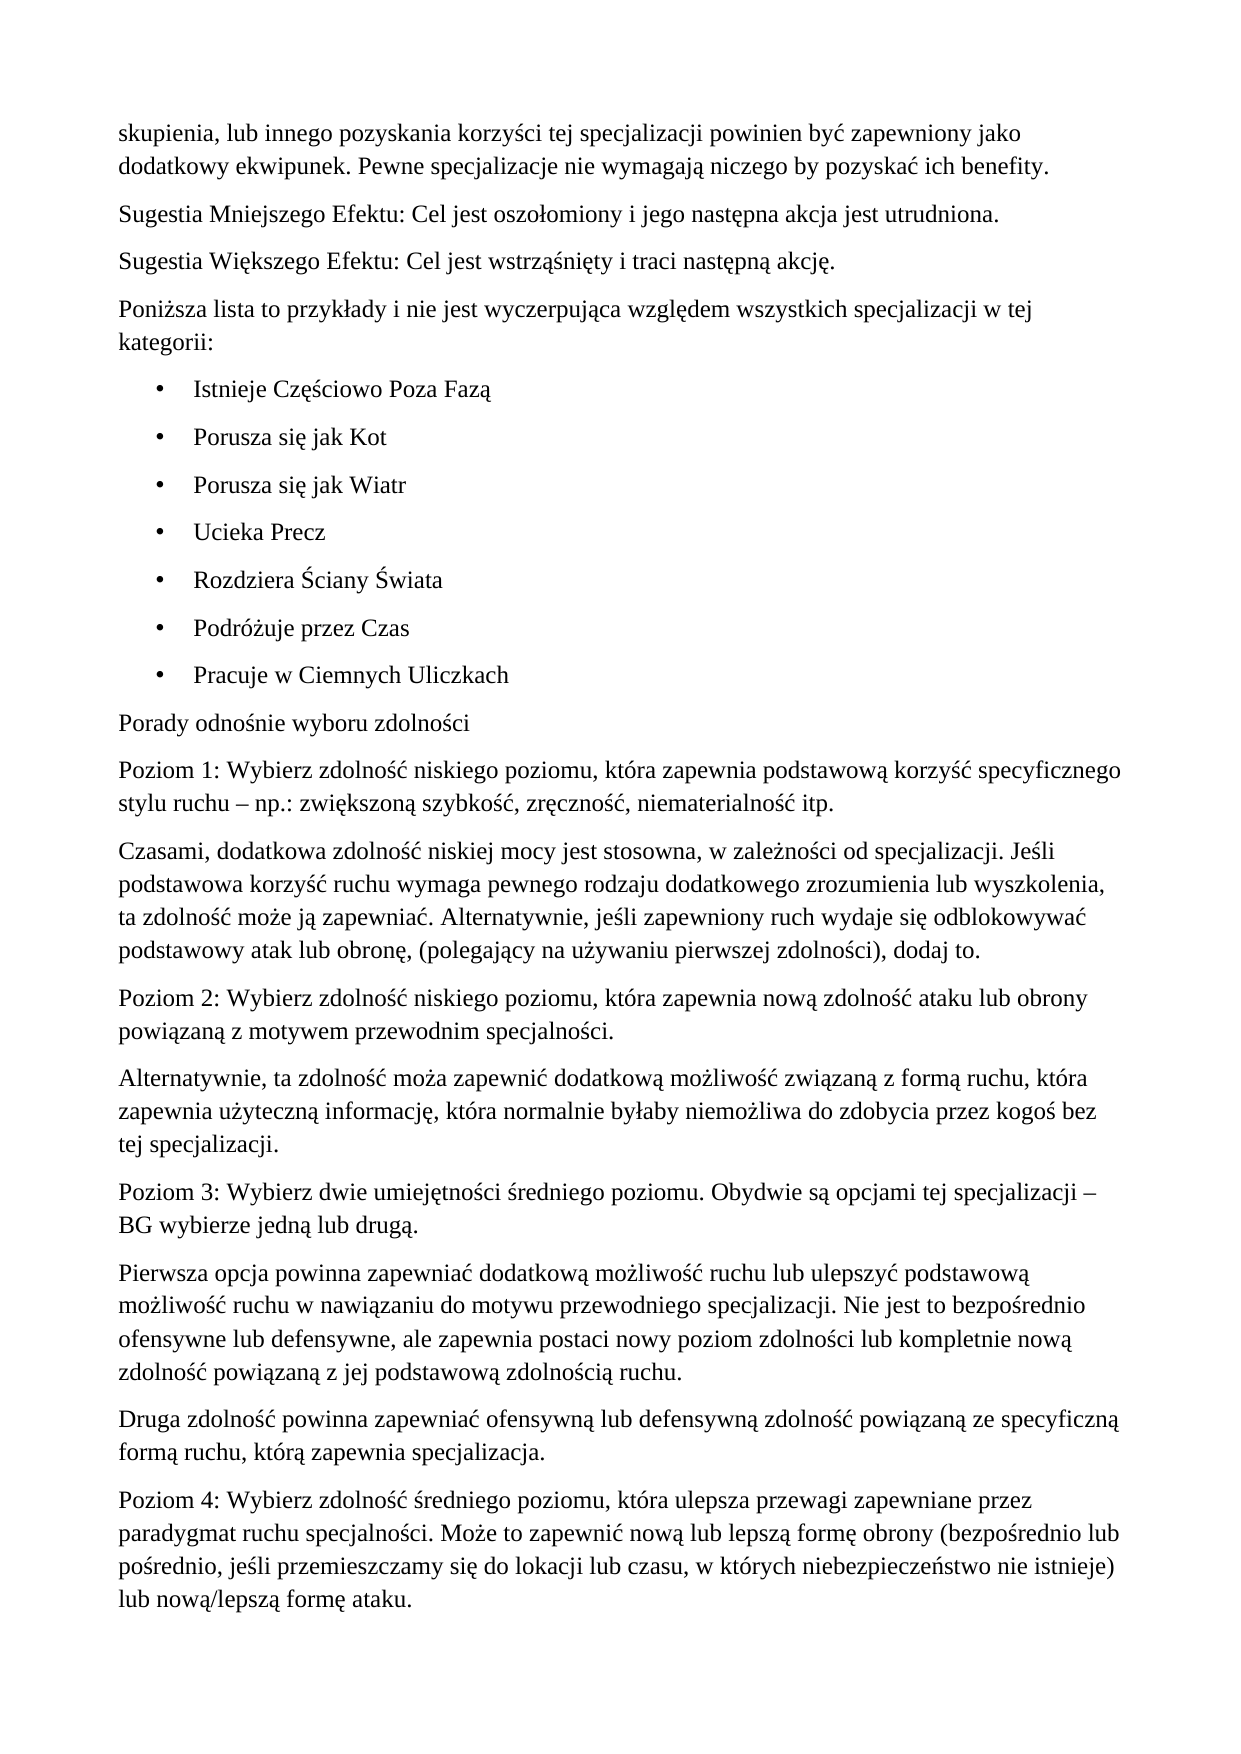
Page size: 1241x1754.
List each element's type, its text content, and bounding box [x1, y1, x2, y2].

text Porady odnośnie wyboru zdolności [118, 708, 1122, 737]
text Poziom 3: Wybierz dwie umiejętności średniego poziomu. Obydwie są opcjami tej specjalizacji – BG wybierze jedną lub drugą. [118, 1177, 1122, 1239]
list Porusza się jak Wiatr [156, 470, 1122, 498]
text Poziom 1: Wybierz zdolność niskiego poziomu, która zapewnia podstawową korzyść specyficznego stylu ruchu – np.: zwiększoną szybkość, zręczność, niematerialność itp. [118, 755, 1122, 817]
list Istnieje Częściowo Poza Fazą [156, 374, 1122, 403]
text Sugestia Większego Efektu: Cel jest wstrząśnięty i traci następną akcję. [118, 246, 1122, 275]
list Podróżuje przez Czas [156, 613, 1122, 641]
text Sugestia Mniejszego Efektu: Cel jest oszołomiony i jego następna akcja jest utrudniona. [118, 199, 1122, 227]
text Poniższa lista to przykłady i nie jest wyczerpująca względem wszystkich specjalizacji w tej kategorii: [118, 294, 1122, 356]
text Poziom 4: Wybierz zdolność średniego poziomu, która ulepsza przewagi zapewniane przez paradygmat ruchu specjalności. Może to zapewnić nową lub lepszą formę obrony (bezpośrednio lub pośrednio, jeśli przemieszczamy się do lokacji lub czasu, w których niebezpieczeństwo nie istnieje) lub nową/lepszą formę ataku. [118, 1485, 1122, 1613]
text Czasami, dodatkowa zdolność niskiej mocy jest stosowna, w zależności od specjalizacji. Jeśli podstawowa korzyść ruchu wymaga pewnego rodzaju dodatkowego zrozumienia lub wyszkolenia, ta zdolność może ją zapewniać. Alternatywnie, jeśli zapewniony ruch wydaje się odblokowywać podstawowy atak lub obronę, (polegający na używaniu pierwszej zdolności), dodaj to. [118, 836, 1122, 964]
text skupienia, lub innego pozyskania korzyści tej specjalizacji powinien być zapewniony jako dodatkowy ekwipunek. Pewne specjalizacje nie wymagają niczego by pozyskać ich benefity. [118, 118, 1122, 180]
list Rozdziera Ściany Świata [156, 565, 1122, 594]
text Pierwsza opcja powinna zapewniać dodatkową możliwość ruchu lub ulepszyć podstawową możliwość ruchu w nawiązaniu do motywu przewodniego specjalizacji. Nie jest to bezpośrednio ofensywne lub defensywne, ale zapewnia postaci nowy poziom zdolności lub kompletnie nową zdolność powiązaną z jej podstawową zdolnością ruchu. [118, 1258, 1122, 1385]
text Poziom 2: Wybierz zdolność niskiego poziomu, która zapewnia nową zdolność ataku lub obrony powiązaną z motywem przewodnim specjalności. [118, 983, 1122, 1044]
text Druga zdolność powinna zapewniać ofensywną lub defensywną zdolność powiązaną ze specyficzną formą ruchu, którą zapewnia specjalizacja. [118, 1404, 1122, 1466]
list Ucieka Precz [156, 517, 1122, 546]
text Alternatywnie, ta zdolność moża zapewnić dodatkową możliwość związaną z formą ruchu, która zapewnia użyteczną informację, która normalnie byłaby niemożliwa do zdobycia przez kogoś bez tej specjalizacji. [118, 1063, 1122, 1158]
list Porusza się jak Kot [156, 422, 1122, 451]
list Pracuje w Ciemnych Uliczkach [156, 660, 1122, 689]
